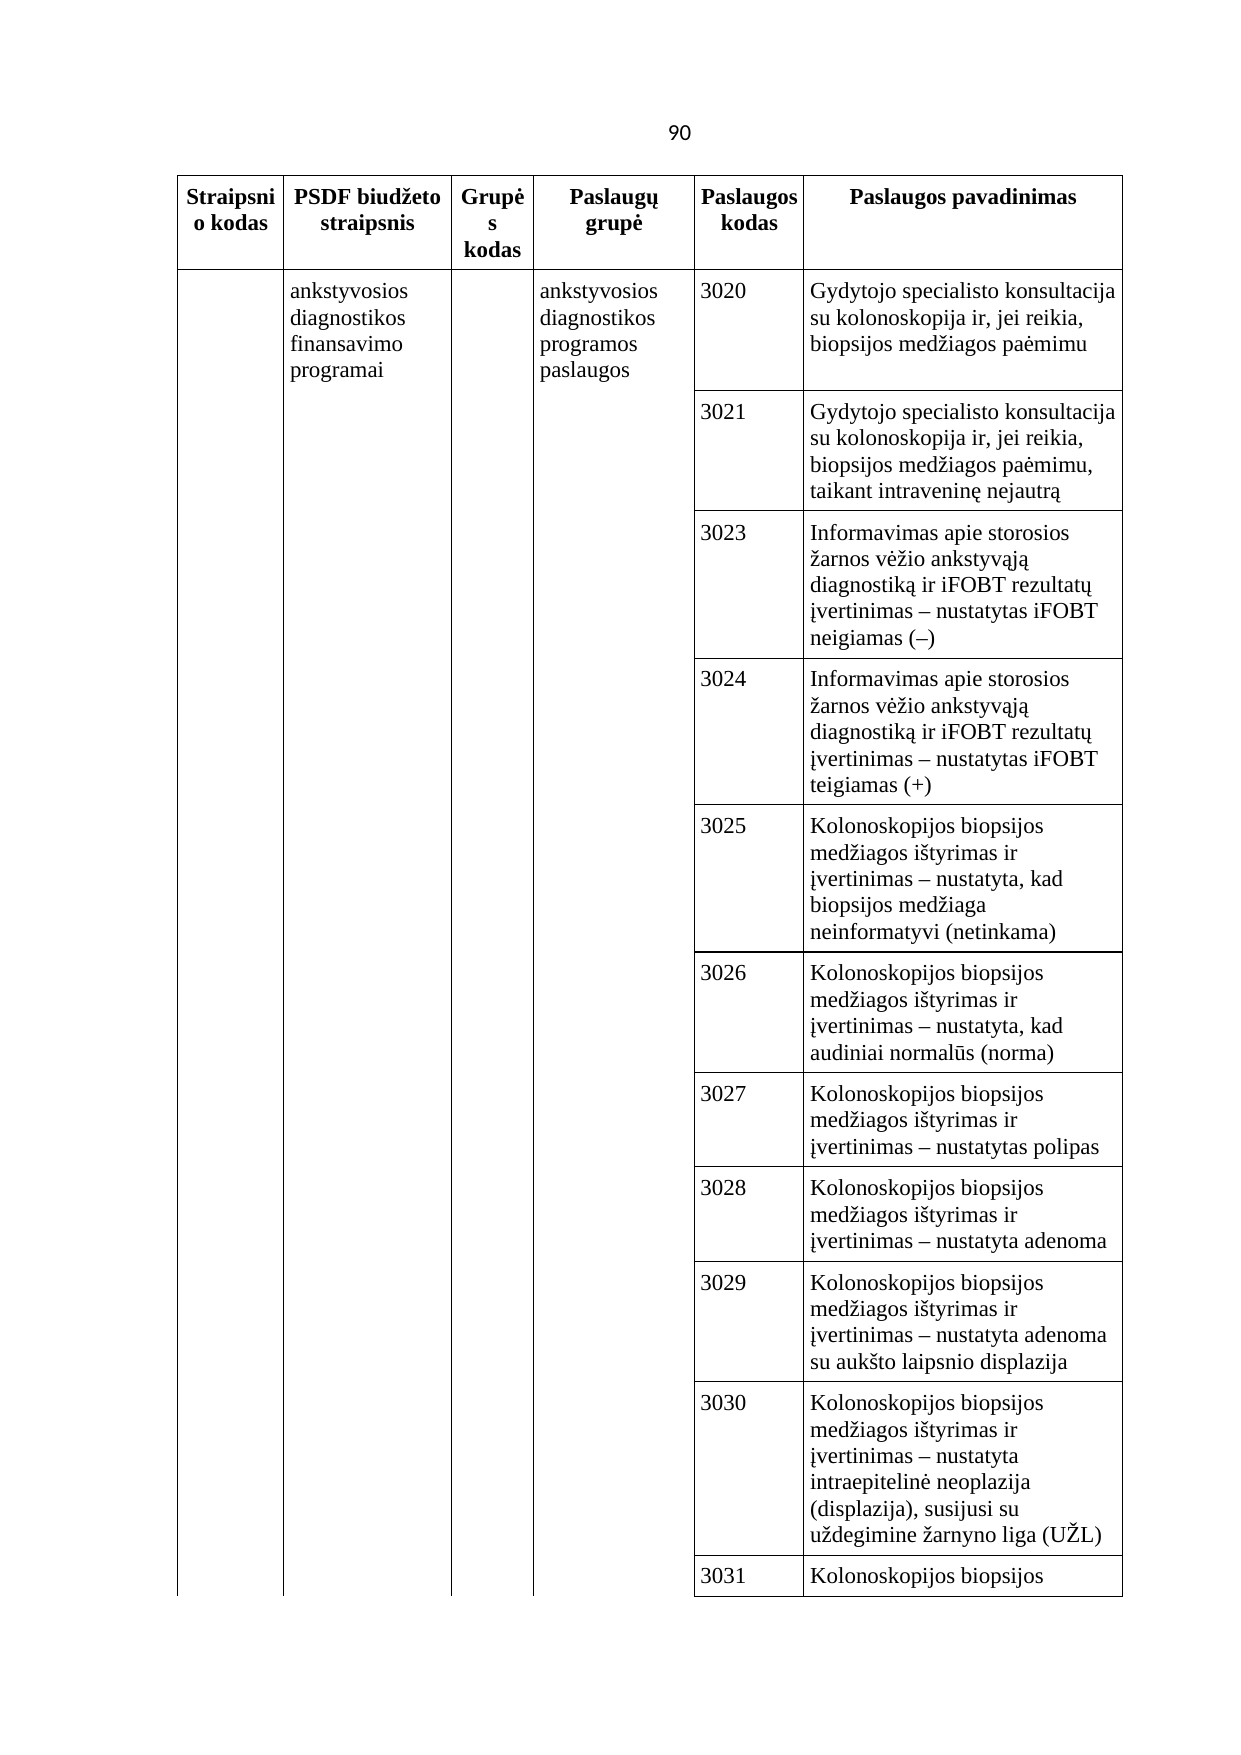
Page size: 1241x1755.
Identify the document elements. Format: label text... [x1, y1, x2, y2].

table_cell [178, 658, 283, 804]
table_cell [534, 1072, 694, 1166]
table_cell [284, 1166, 451, 1261]
table_cell [452, 951, 533, 1072]
table_header Paslaugos kodas [695, 176, 803, 269]
table_cell Informavimas apie storosios žarnos vėžio ankstyvąją diagnostiką ir iFOBT rezultatų įvertinimas – nustatytas iFOBT teigiamas (+) [804, 659, 1122, 804]
table_cell 3030 [695, 1382, 803, 1554]
table_cell ankstyvosios diagnostikos programos paslaugos [534, 270, 694, 390]
table_cell [178, 804, 283, 951]
table_cell Gydytojo specialisto konsultacija su kolonoskopija ir, jei reikia, biopsijos medžiagos paėmimu [804, 270, 1122, 390]
table_cell [178, 270, 283, 390]
table_cell [534, 1555, 694, 1596]
table_cell [452, 270, 533, 390]
table_cell 3020 [695, 270, 803, 390]
table_header Straipsnio kodas [178, 176, 283, 269]
table_cell [452, 510, 533, 657]
table_cell Gydytojo specialisto konsultacija su kolonoskopija ir, jei reikia, biopsijos medžiagos paėmimu, taikant intraveninę nejautrą [804, 391, 1122, 510]
table_cell [284, 1072, 451, 1166]
table_cell 3025 [695, 805, 803, 951]
table_cell [534, 658, 694, 804]
table_cell [534, 1166, 694, 1261]
table_cell [284, 1381, 451, 1554]
table_cell [452, 658, 533, 804]
table_cell [534, 1261, 694, 1381]
table_cell 3028 [695, 1167, 803, 1261]
table_cell [178, 1381, 283, 1554]
table_cell 3027 [695, 1073, 803, 1166]
table_cell 3021 [695, 391, 803, 510]
table_cell [284, 951, 451, 1072]
table_cell [178, 1072, 283, 1166]
table_cell Kolonoskopijos biopsijos medžiagos ištyrimas ir įvertinimas – nustatyta, kad biopsijos medžiaga neinformatyvi (netinkama) [804, 805, 1122, 951]
table_cell [452, 1166, 533, 1261]
table_cell [452, 1072, 533, 1166]
table_cell [534, 951, 694, 1072]
table_header Grupės kodas [452, 176, 533, 269]
table_cell Kolonoskopijos biopsijos medžiagos ištyrimas ir įvertinimas – nustatyta adenoma [804, 1167, 1122, 1261]
table_cell 3023 [695, 511, 803, 657]
table_cell [534, 390, 694, 510]
table_cell [534, 1381, 694, 1554]
table_cell [534, 510, 694, 657]
table_cell [284, 658, 451, 804]
table_header Paslaugos pavadinimas [804, 176, 1122, 269]
table_cell [452, 1381, 533, 1554]
table_cell Kolonoskopijos biopsijos medžiagos ištyrimas ir įvertinimas – nustatyta, kad audiniai normalūs (norma) [804, 953, 1122, 1072]
table_cell [178, 510, 283, 657]
table_cell Kolonoskopijos biopsijos medžiagos ištyrimas ir įvertinimas – nustatyta intraepitelinė neoplazija (displazija), susijusi su uždegimine žarnyno liga (UŽL) [804, 1382, 1122, 1554]
table_cell ankstyvosios diagnostikos finansavimo programai [284, 270, 451, 390]
table_cell 3031 [695, 1556, 803, 1596]
table_cell [452, 390, 533, 510]
table_cell [452, 804, 533, 951]
table_cell Kolonoskopijos biopsijos medžiagos ištyrimas ir įvertinimas – nustatytas polipas [804, 1073, 1122, 1166]
table_cell [284, 804, 451, 951]
table_cell [178, 1166, 283, 1261]
table_cell [284, 1555, 451, 1596]
table_cell [284, 1261, 451, 1381]
table_header PSDF biudžeto straipsnis [284, 176, 451, 269]
table_cell [452, 1555, 533, 1596]
table_cell Informavimas apie storosios žarnos vėžio ankstyvąją diagnostiką ir iFOBT rezultatų įvertinimas – nustatytas iFOBT neigiamas (–) [804, 511, 1122, 657]
table_cell [178, 1261, 283, 1381]
table_cell [284, 390, 451, 510]
table_cell [178, 951, 283, 1072]
table_cell [178, 390, 283, 510]
table_header Paslaugų grupė [534, 176, 694, 269]
table_cell [284, 510, 451, 657]
table_cell Kolonoskopijos biopsijos medžiagos ištyrimas ir įvertinimas – nustatyta adenoma su aukšto laipsnio displazija [804, 1262, 1122, 1381]
table_cell [534, 804, 694, 951]
table_cell [178, 1555, 283, 1596]
table_cell 3026 [695, 953, 803, 1072]
table_cell [452, 1261, 533, 1381]
table_cell 3029 [695, 1262, 803, 1381]
table_cell Kolonoskopijos biopsijos [804, 1556, 1122, 1596]
table_cell 3024 [695, 659, 803, 804]
